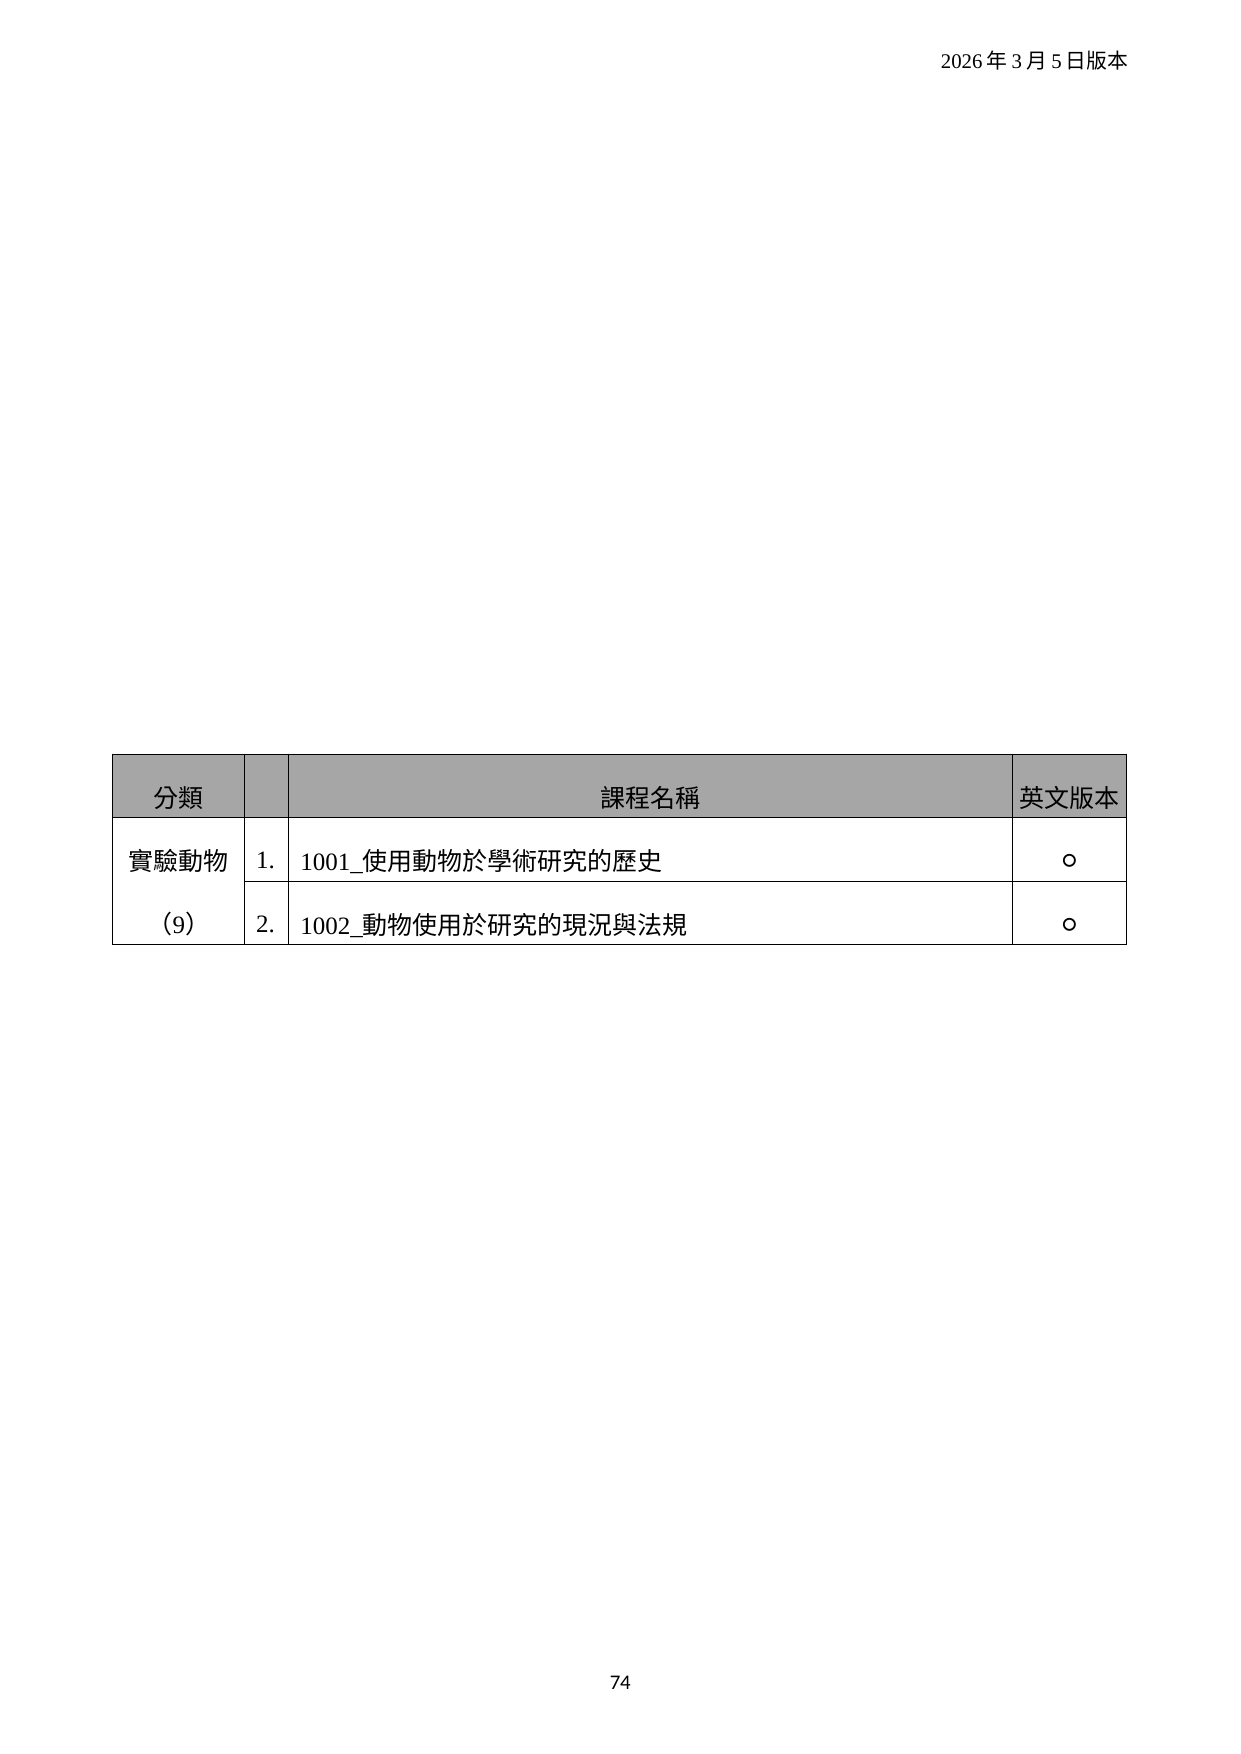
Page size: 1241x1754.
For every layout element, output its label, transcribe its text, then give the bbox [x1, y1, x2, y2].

table_cell 實驗動物 （9） [113, 818, 244, 944]
table_header [245, 755, 288, 817]
table_header 課程名稱 [289, 755, 1012, 817]
table_cell ○ [1013, 818, 1126, 881]
table_cell ○ [1013, 882, 1126, 944]
table_cell 1001_使用動物於學術研究的歷史 [289, 818, 1012, 881]
table_header 英文版本 [1013, 755, 1126, 817]
table_cell [245, 818, 288, 881]
table_cell [245, 882, 288, 944]
table_header 分類 [113, 755, 244, 817]
table_cell 1002_動物使用於研究的現況與法規 [289, 882, 1012, 944]
